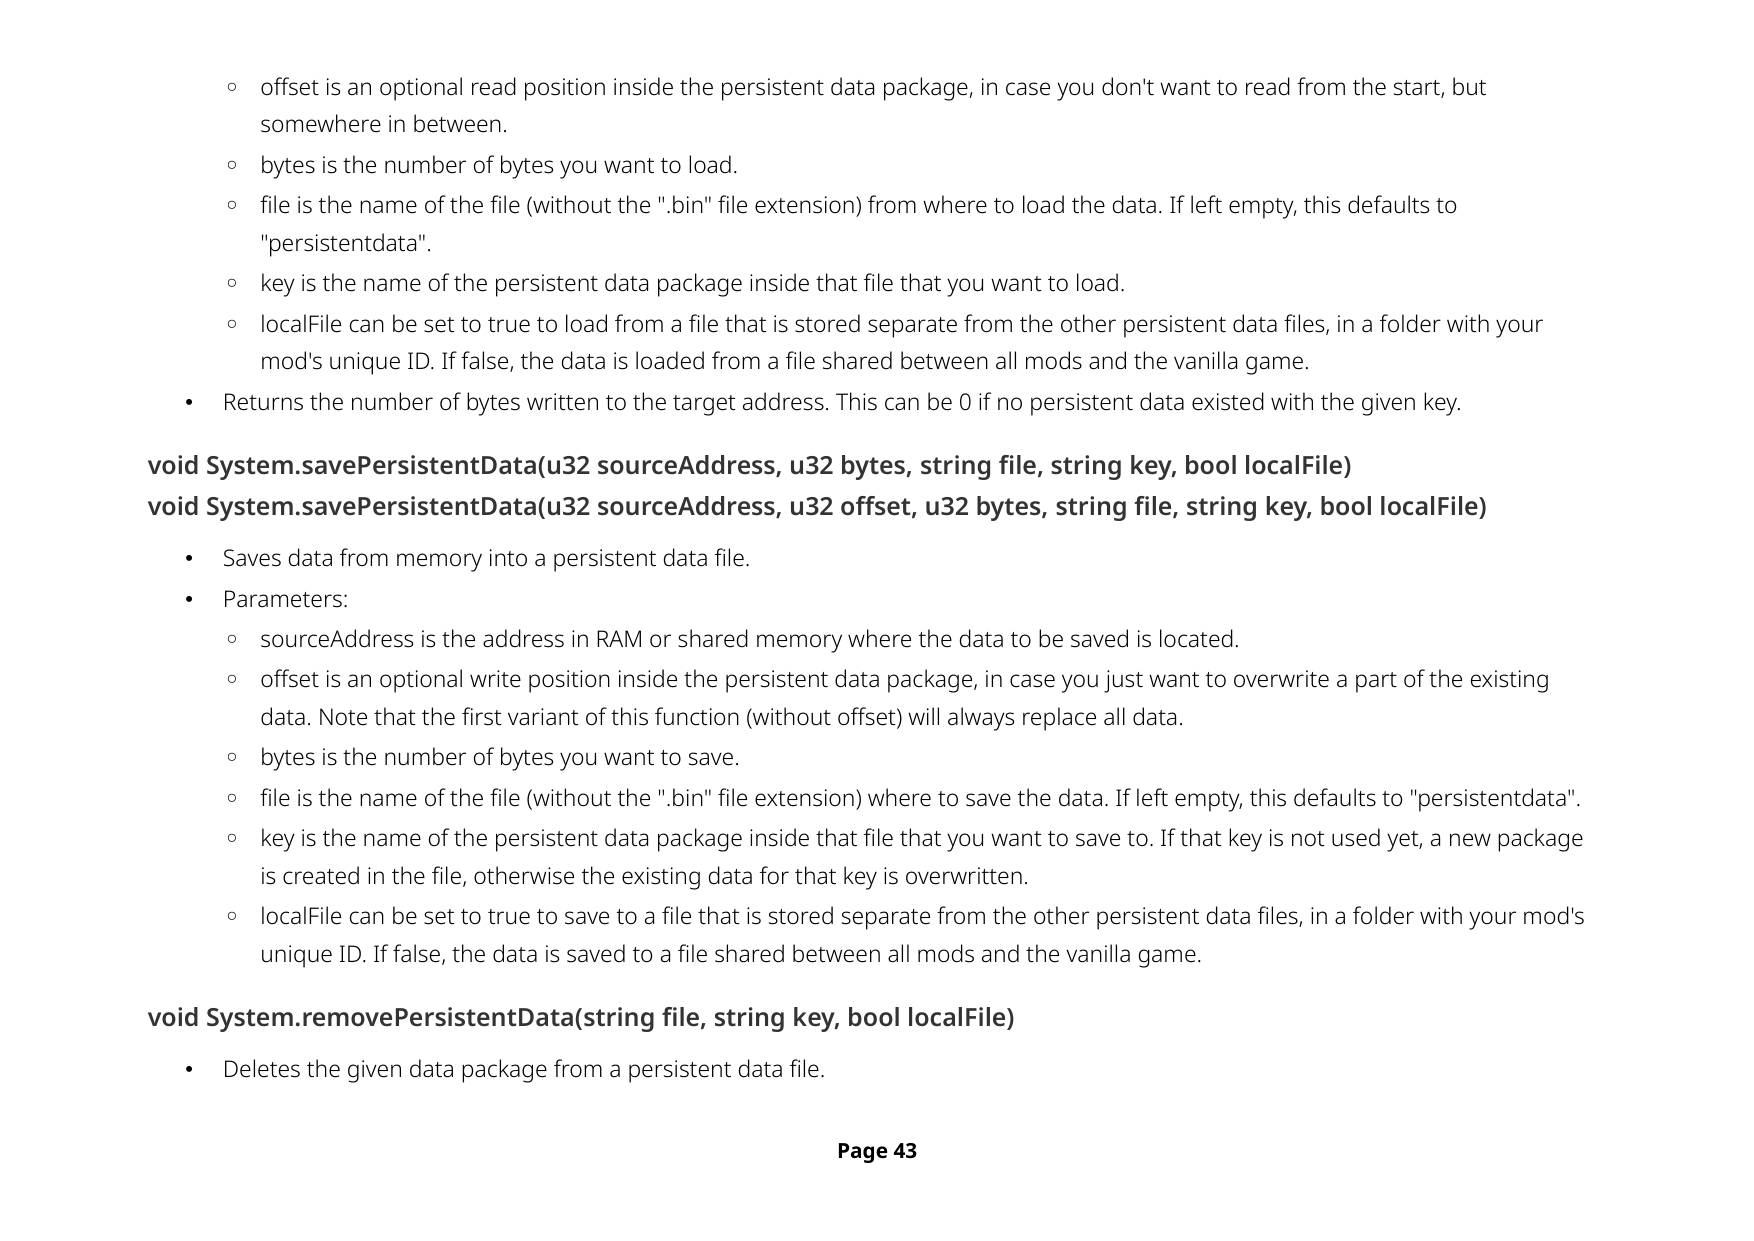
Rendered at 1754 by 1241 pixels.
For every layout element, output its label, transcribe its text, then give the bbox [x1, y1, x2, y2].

list bytes is the number of bytes you want to save. [223, 741, 1606, 772]
list Deletes the given data package from a persistent data file. [185, 1053, 1606, 1084]
list offset is an optional write position inside the persistent data package, in case you just want to overwrite a part of the existing data. Note that the first variant of this function (without offset) will always replace all data. [223, 663, 1606, 732]
list Returns the number of bytes written to the target address. This can be 0 if no persistent data existed with the given key. [185, 385, 1606, 417]
list file is the name of the file (without the ".bin" file extension) where to save the data. If left empty, this defaults to "persistentdata". [223, 782, 1606, 813]
list localFile can be set to true to load from a file that is stored separate from the other persistent data files, in a folder with your mod's unique ID. If false, the data is loaded from a file shared between all mods and the vanilla game. [223, 307, 1606, 376]
list bytes is the number of bytes you want to load. [223, 149, 1606, 180]
list key is the name of the persistent data package inside that file that you want to save to. If that key is not used yet, a new package is created in the file, otherwise the existing data for that key is overwritten. [223, 822, 1606, 891]
subtitle void System.savePersistentData(u32 sourceAddress, u32 bytes, string file, string key, bool localFile) void System.savePersistentData(u32 sourceAddress, u32 offset, u32 bytes, string file, string key, bool localFile) [148, 448, 1606, 523]
list Parameters: [185, 582, 1606, 614]
list Saves data from memory into a persistent data file. [185, 542, 1606, 573]
subtitle void System.removePersistentData(string file, string key, bool localFile) [148, 1000, 1606, 1034]
list key is the name of the persistent data package inside that file that you want to load. [223, 267, 1606, 298]
list sourceAddress is the address in RAM or shared memory where the data to be saved is located. [223, 623, 1606, 654]
list file is the name of the file (without the ".bin" file extension) from where to load the data. If left empty, this defaults to "persistentdata". [223, 189, 1606, 258]
list offset is an optional read position inside the persistent data package, in case you don't want to read from the start, but somewhere in between. [223, 71, 1606, 139]
list localFile can be set to true to save to a file that is stored separate from the other persistent data files, in a folder with your mod's unique ID. If false, the data is saved to a file shared between all mods and the vanilla game. [223, 900, 1606, 969]
